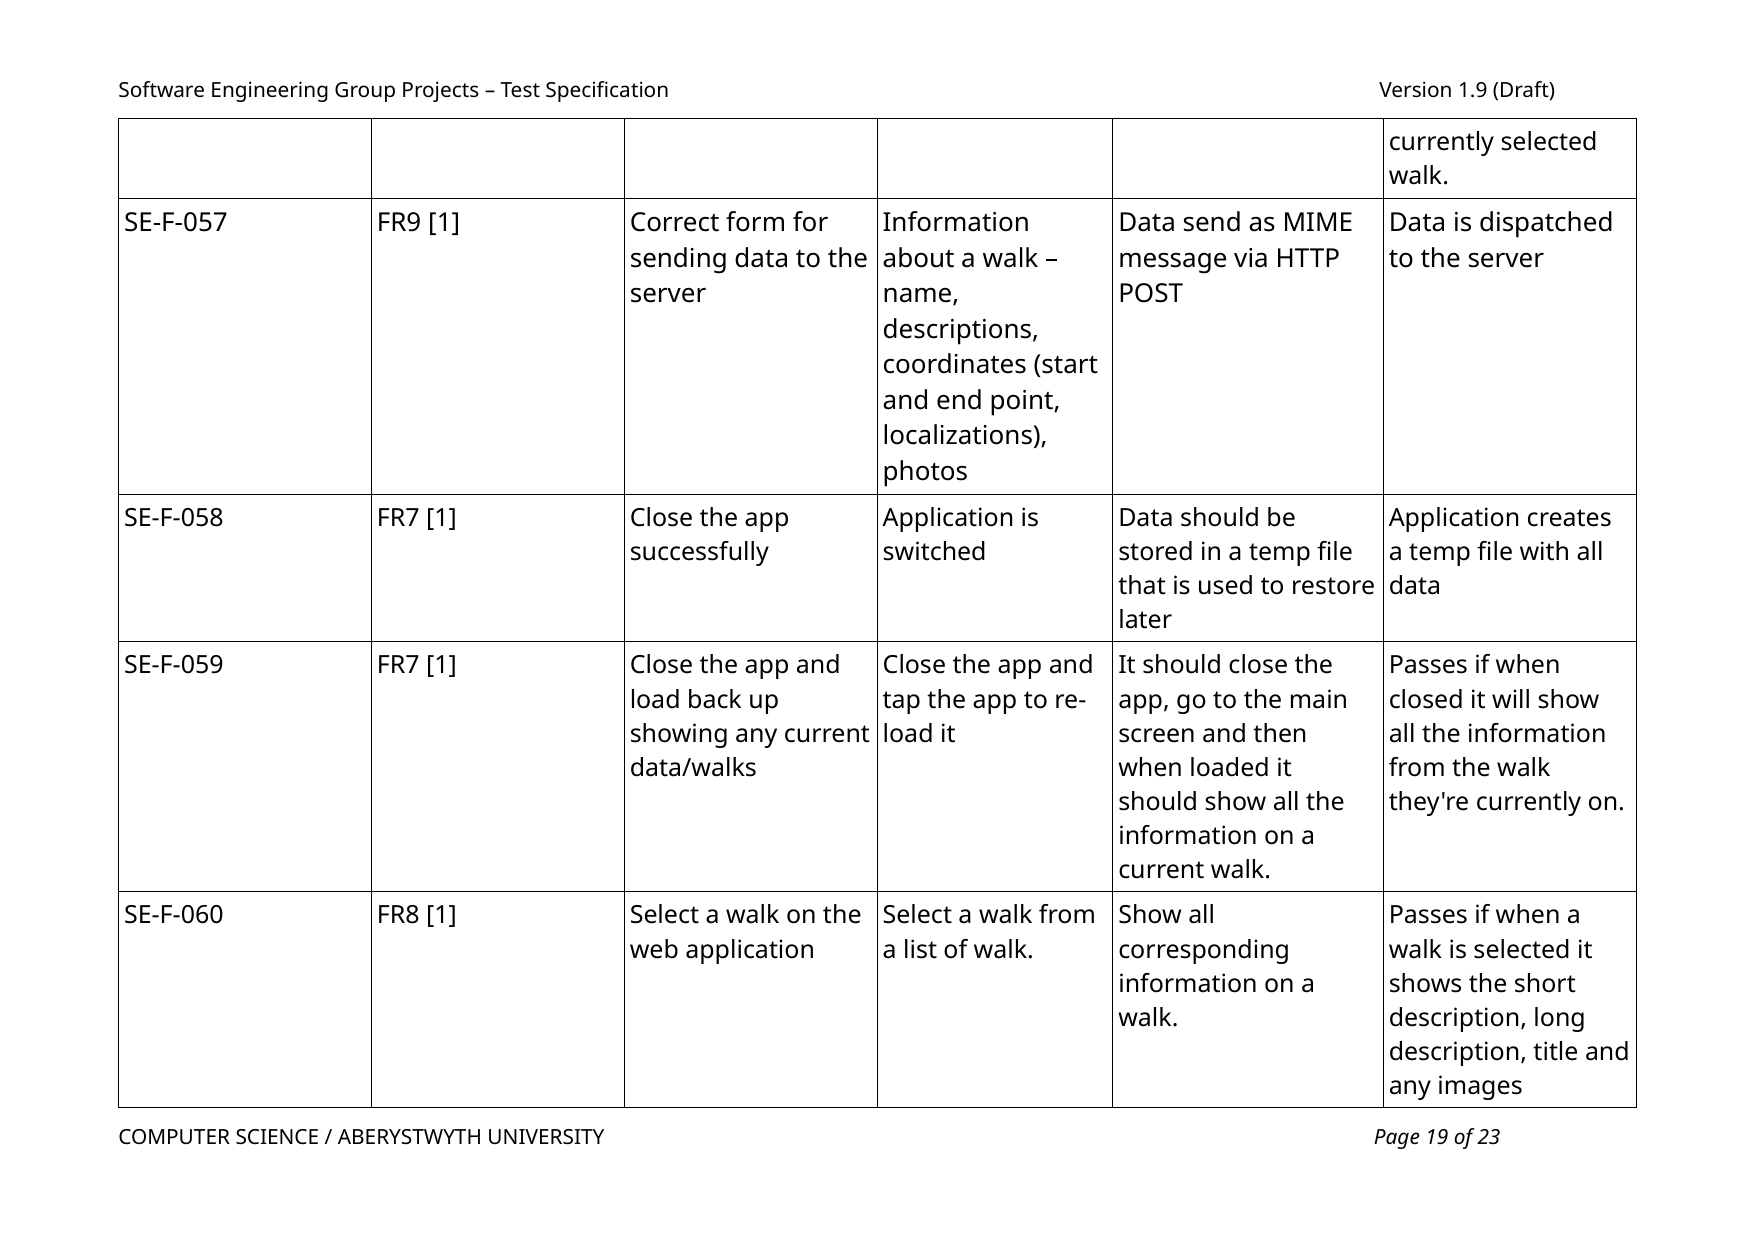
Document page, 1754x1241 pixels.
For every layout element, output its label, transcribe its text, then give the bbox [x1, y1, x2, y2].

table_cell [372, 119, 624, 198]
table_cell [878, 119, 1112, 198]
table_cell FR9 [1] [372, 199, 624, 493]
table_cell FR7 [1] [372, 642, 624, 891]
table_cell SE-F-059 [119, 642, 371, 891]
table_cell Information about a walk – name, descriptions, coordinates (start and end point, localizations), photos [878, 199, 1112, 493]
table_cell Passes if when closed it will show all the information from the walk they're currently on. [1384, 642, 1636, 891]
table_cell [1113, 119, 1383, 198]
table_cell currently selected walk. [1384, 119, 1636, 198]
table_cell Close the app successfully [625, 495, 877, 641]
table_cell SE-F-057 [119, 199, 371, 493]
table_cell Correct form for sending data to the server [625, 199, 877, 493]
table_cell Data is dispatched to the server [1384, 199, 1636, 493]
table_cell Select a walk on the web application [625, 892, 877, 1107]
table_cell Close the app and tap the app to re-load it [878, 642, 1112, 891]
table_cell SE-F-060 [119, 892, 371, 1107]
table_cell Application is switched [878, 495, 1112, 641]
table_cell It should close the app, go to the main screen and then when loaded it should show all the information on a current walk. [1113, 642, 1383, 891]
table_cell [625, 119, 877, 198]
table_cell Show all corresponding information on a walk. [1113, 892, 1383, 1107]
table_cell Data should be stored in a temp file that is used to restore later [1113, 495, 1383, 641]
table_cell Passes if when a walk is selected it shows the short description, long description, title and any images [1384, 892, 1636, 1107]
table_cell [119, 119, 371, 198]
table_cell FR8 [1] [372, 892, 624, 1107]
table_cell Application creates a temp file with all data [1384, 495, 1636, 641]
table_cell Close the app and load back up showing any current data/walks [625, 642, 877, 891]
table_cell Data send as MIME message via HTTP POST [1113, 199, 1383, 493]
table_cell FR7 [1] [372, 495, 624, 641]
table_cell Select a walk from a list of walk. [878, 892, 1112, 1107]
table_cell SE-F-058 [119, 495, 371, 641]
